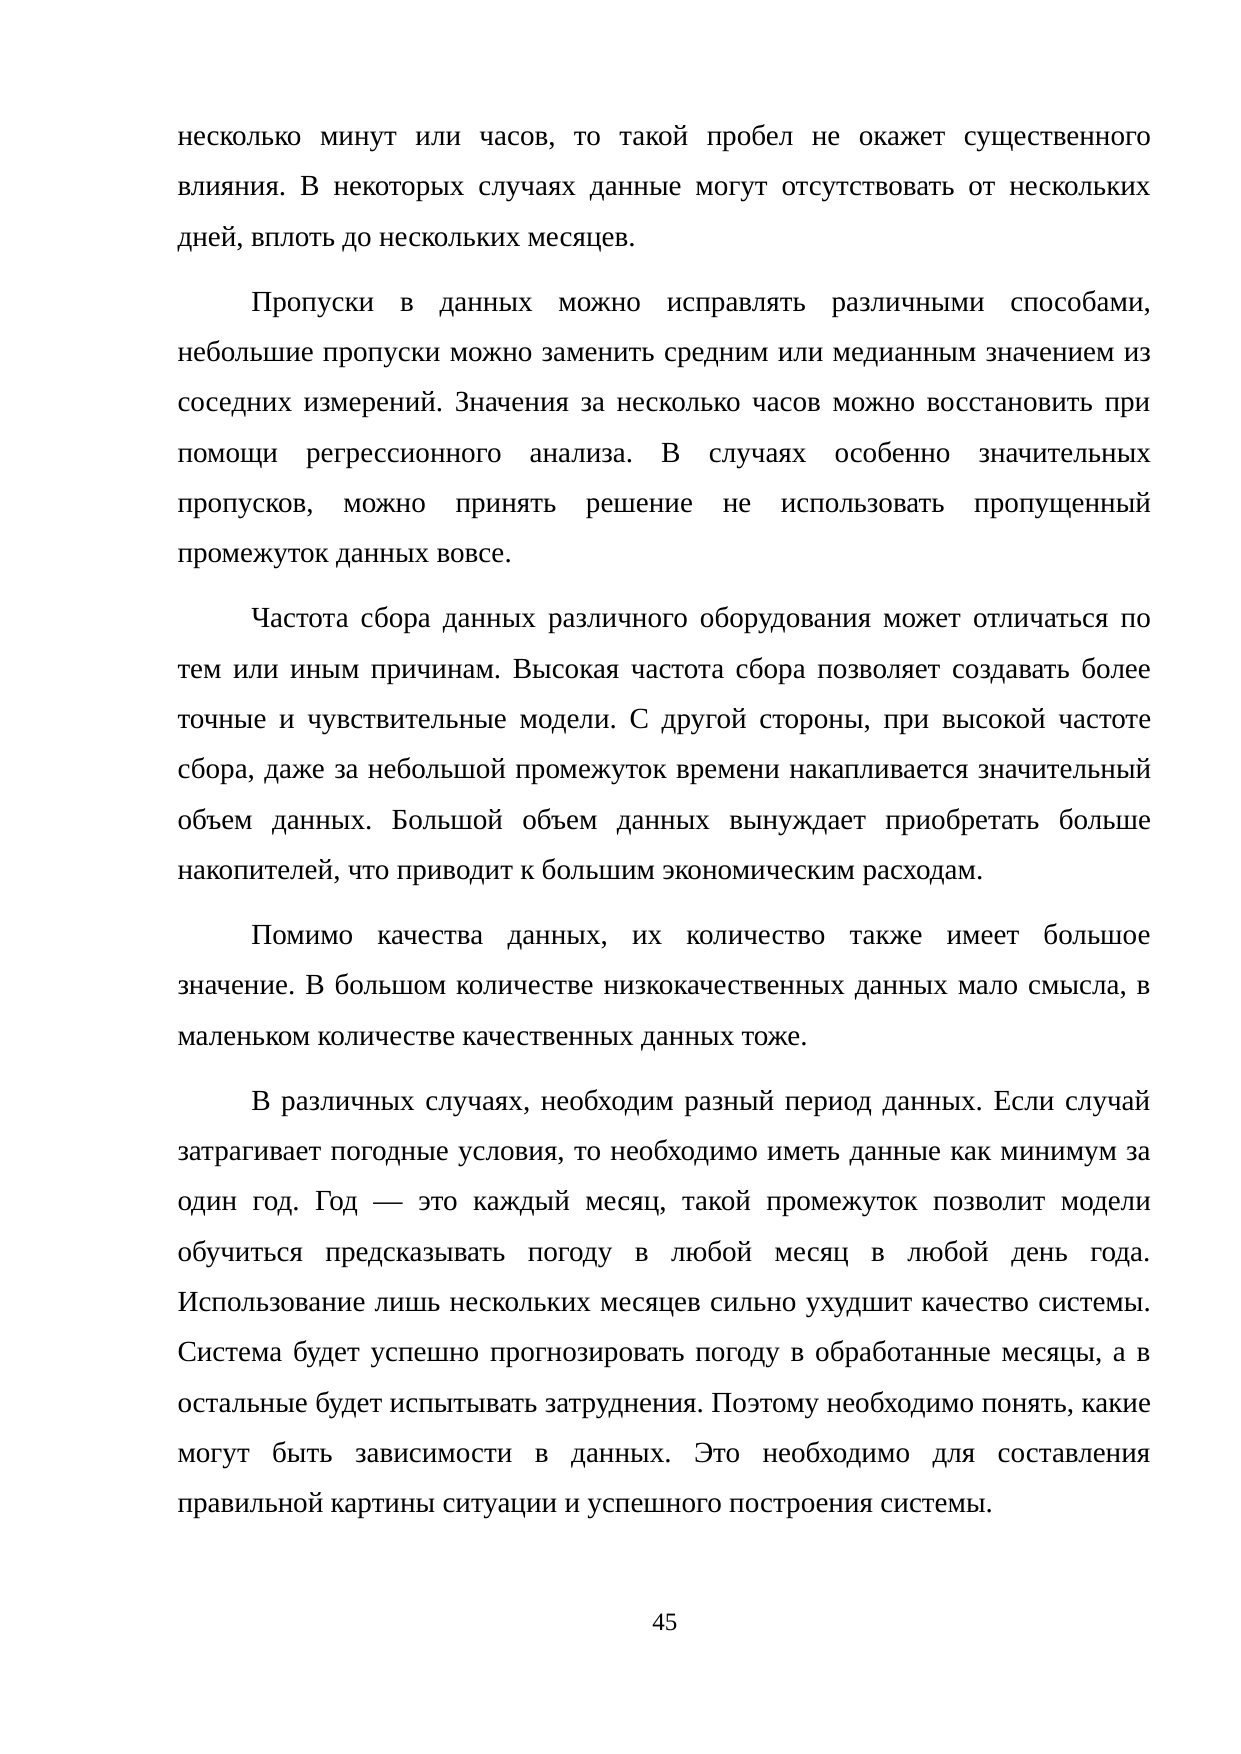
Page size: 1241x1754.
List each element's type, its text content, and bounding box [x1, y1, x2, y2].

text несколько минут или часов, то такой пробел не окажет существенного влияния. В некоторых случаях данные могут отсутствовать от нескольких дней, вплоть до нескольких месяцев. [177, 118, 1152, 252]
text В различных случаях, необходим разный период данных. Если случай затрагивает погодные условия, то необходимо иметь данные как минимум за один год. Год — это каждый месяц, такой промежуток позволит модели обучиться предсказывать погоду в любой месяц в любой день года. Использование лишь нескольких месяцев сильно ухудшит качество системы. Система будет успешно прогнозировать погоду в обработанные месяцы, а в остальные будет испытывать затруднения. Поэтому необходимо понять, какие могут быть зависимости в данных. Это необходимо для составления правильной картины ситуации и успешного построения системы. [177, 1083, 1152, 1519]
text Помимо качества данных, их количество также имеет большое значение. В большом количестве низкокачественных данных мало смысла, в маленьком количестве качественных данных тоже. [177, 917, 1152, 1051]
text Частота сбора данных различного оборудования может отличаться по тем или иным причинам. Высокая частота сбора позволяет создавать более точные и чувствительные модели. С другой стороны, при высокой частоте сбора, даже за небольшой промежуток времени накапливается значительный объем данных. Большой объем данных вынуждает приобретать больше накопителей, что приводит к большим экономическим расходам. [177, 601, 1152, 886]
text Пропуски в данных можно исправлять различными способами, небольшие пропуски можно заменить средним или медианным значением из соседних измерений. Значения за несколько часов можно восстановить при помощи регрессионного анализа. В случаях особенно значительных пропусков, можно принять решение не использовать пропущенный промежуток данных вовсе. [177, 284, 1152, 569]
